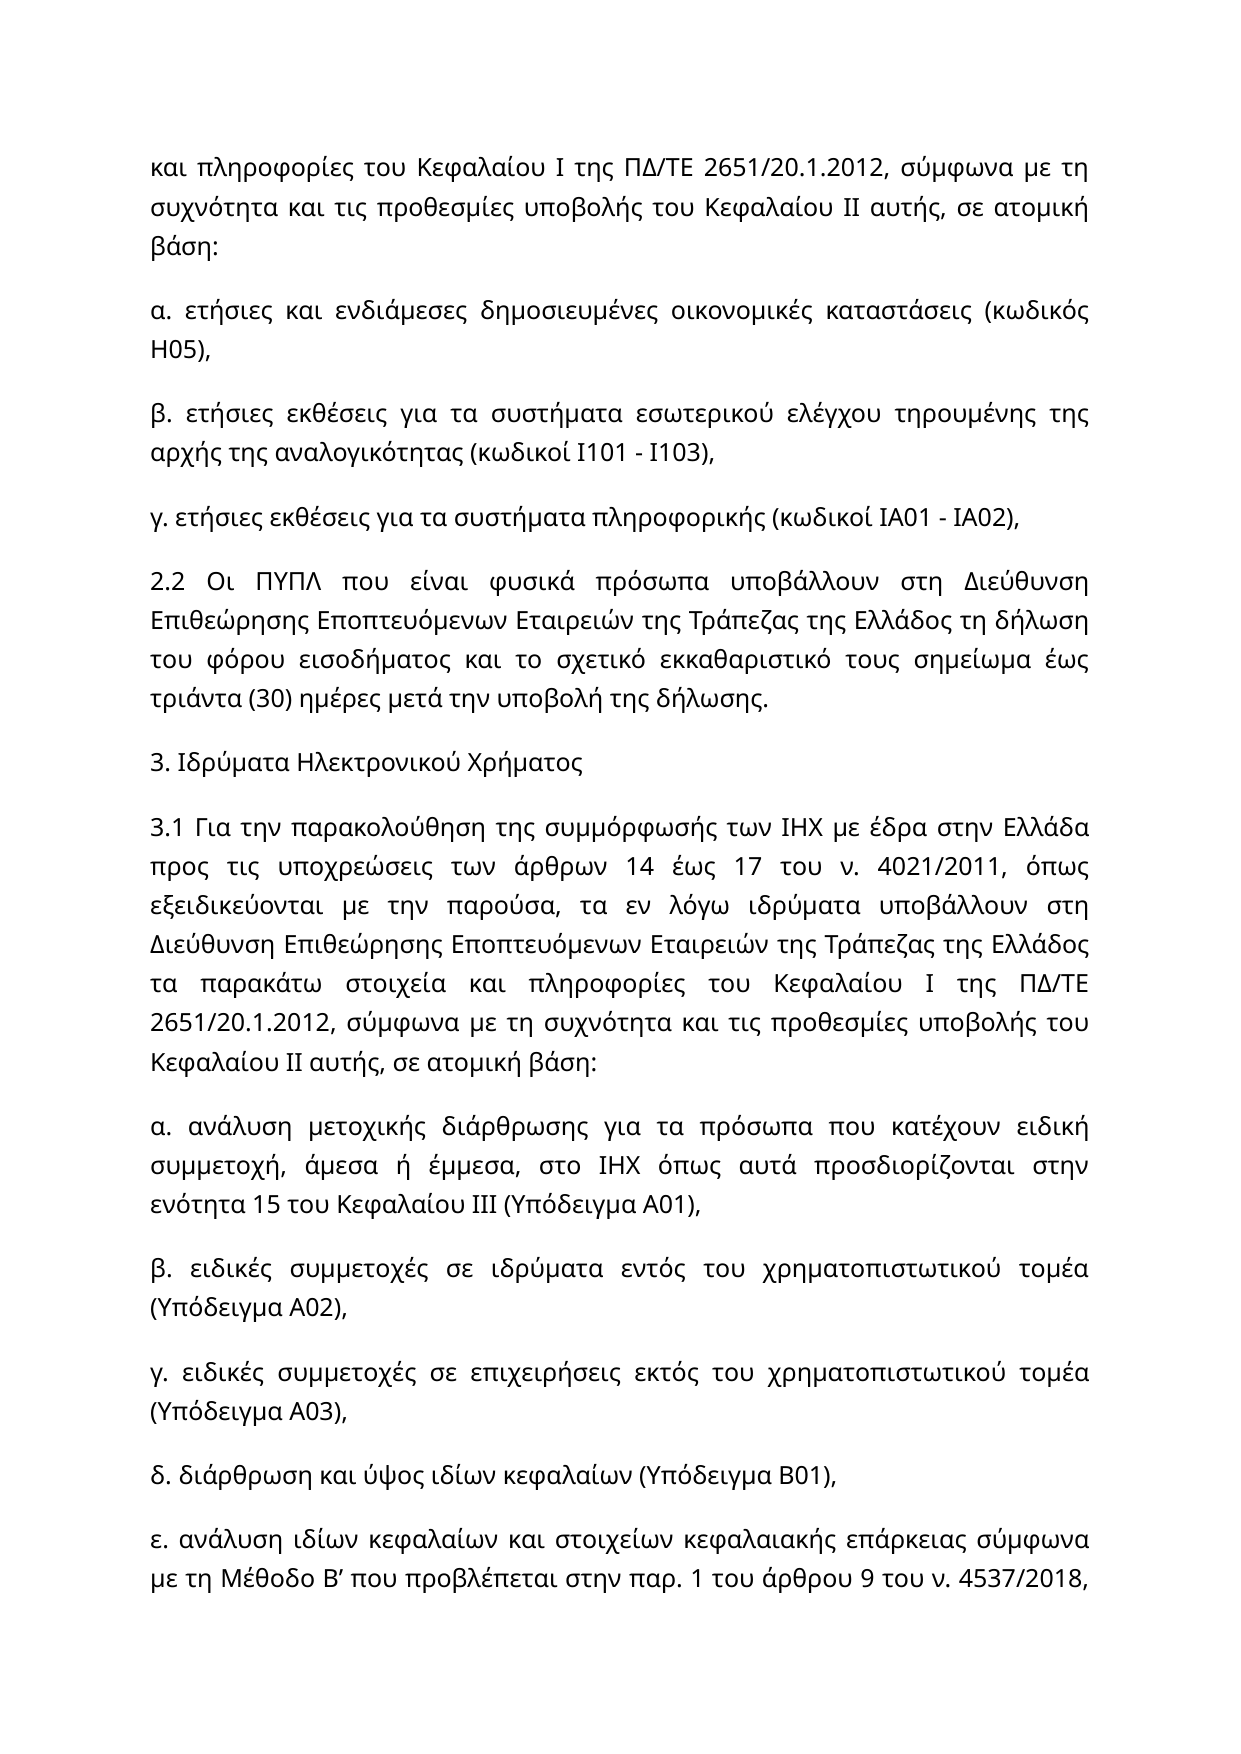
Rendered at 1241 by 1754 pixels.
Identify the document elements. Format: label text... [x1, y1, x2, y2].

text γ. ειδικές συμμετοχές σε επιχειρήσεις εκτός του χρηματοπιστωτικού τομέα (Υπόδειγμα Α03), [150, 1354, 1090, 1427]
text και πληροφορίες του Κεφαλαίου Ι της ΠΔ/ΤΕ 2651/20.1.2012, σύμφωνα με τη συχνότητα και τις προθεσμίες υποβολής του Κεφαλαίου ΙΙ αυτής, σε ατομική βάση: [150, 150, 1090, 262]
text γ. ετήσιες εκθέσεις για τα συστήματα πληροφορικής (κωδικοί ΙΑ01 - ΙΑ02), [150, 499, 1090, 533]
text α. ετήσιες και ενδιάμεσες δημοσιευμένες οικονομικές καταστάσεις (κωδικός Η05), [150, 292, 1090, 366]
text α. ανάλυση μετοχικής διάρθρωσης για τα πρόσωπα που κατέχουν ειδική συμμετοχή, άμεσα ή έμμεσα, στο ΙΗΧ όπως αυτά προσδιορίζονται στην ενότητα 15 του Κεφαλαίου ΙΙΙ (Υπόδειγμα Α01), [150, 1108, 1090, 1221]
text 2.2 Οι ΠΥΠΛ που είναι φυσικά πρόσωπα υποβάλλουν στη Διεύθυνση Επιθεώρησης Εποπτευόμενων Εταιρειών της Τράπεζας της Ελλάδος τη δήλωση του φόρου εισοδήματος και το σχετικό εκκαθαριστικό τους σημείωμα έως τριάντα (30) ημέρες μετά την υποβολή της δήλωσης. [150, 563, 1090, 715]
text ε. ανάλυση ιδίων κεφαλαίων και στοιχείων κεφαλαιακής επάρκειας σύμφωνα με τη Μέθοδο Β’ που προβλέπεται στην παρ. 1 του άρθρου 9 του ν. 4537/2018, [150, 1522, 1090, 1595]
text β. ετήσιες εκθέσεις για τα συστήματα εσωτερικού ελέγχου τηρουμένης της αρχής της αναλογικότητας (κωδικοί Ι101 - Ι103), [150, 396, 1090, 469]
text 3. Ιδρύματα Ηλεκτρονικού Χρήματος [150, 745, 1090, 779]
text 3.1 Για την παρακολούθηση της συμμόρφωσής των ΙΗΧ με έδρα στην Ελλάδα προς τις υποχρεώσεις των άρθρων 14 έως 17 του ν. 4021/2011, όπως εξειδικεύονται με την παρούσα, τα εν λόγω ιδρύματα υποβάλλουν στη Διεύθυνση Επιθεώρησης Εποπτευόμενων Εταιρειών της Τράπεζας της Ελλάδος τα παρακάτω στοιχεία και πληροφορίες του Κεφαλαίου Ι της ΠΔ/ΤΕ 2651/20.1.2012, σύμφωνα με τη συχνότητα και τις προθεσμίες υποβολής του Κεφαλαίου ΙΙ αυτής, σε ατομική βάση: [150, 809, 1090, 1078]
text δ. διάρθρωση και ύψος ιδίων κεφαλαίων (Υπόδειγμα Β01), [150, 1457, 1090, 1492]
text β. ειδικές συμμετοχές σε ιδρύματα εντός του χρηματοπιστωτικού τομέα (Υπόδειγμα Α02), [150, 1251, 1090, 1324]
